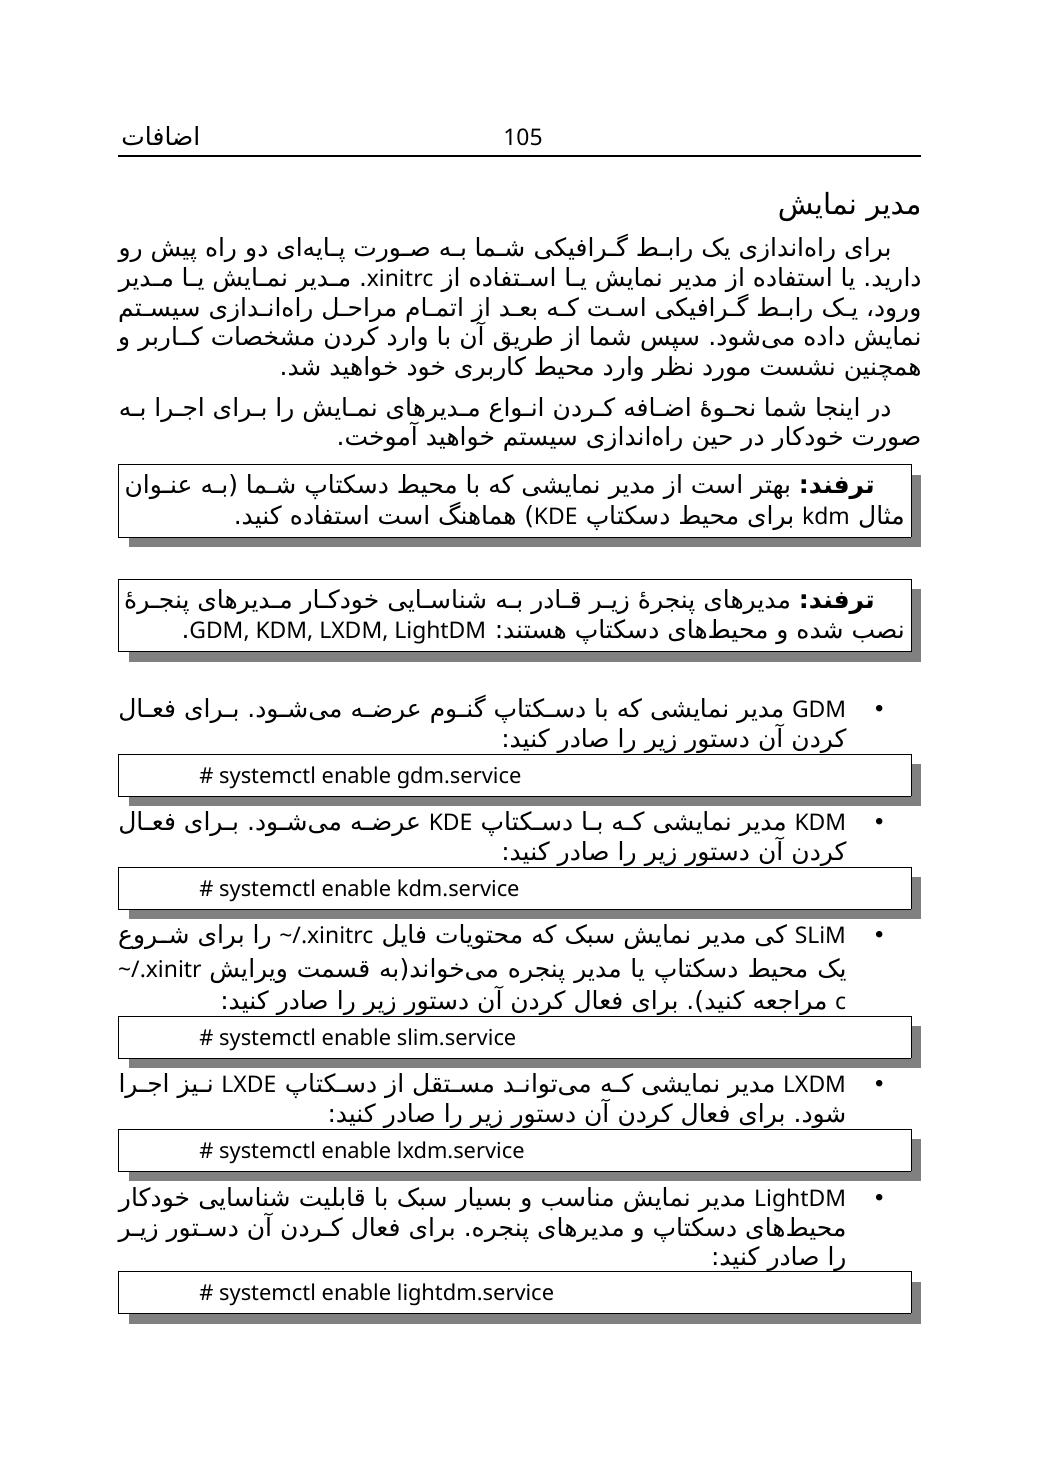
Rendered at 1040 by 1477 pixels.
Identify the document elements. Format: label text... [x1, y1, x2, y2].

list LXDM مدیر نمایشی که می‌تواند مستقل از دسکتاپ LXDE نیز اجرا شود. برای فعال کردن آن دستور زیر را صادر کنید: [118, 1068, 884, 1129]
table_header # systemctl enable kdm.service [119, 868, 911, 909]
table_header # systemctl enable slim.service [119, 1017, 911, 1058]
list SLiM کی مدیر نمایش سبک که محتویات فایل ‎~/.xinitrc را برای شروع یک محیط دسکتاپ یا مدیر پنجره می‌خواند(به قسمت ویرایش ‎~/.xinitrc مراجعه کنید). برای فعال کردن آن دستور زیر را صادر کنید: [118, 919, 884, 1016]
table_header # systemctl enable lightdm.service [119, 1272, 911, 1313]
subtitle مدیر نمایش [118, 187, 921, 221]
text در اینجا شما نحوهٔ اضافه کردن انواع مدیرهای نمایش را برای اجرا به صورت خودکار در حین راه‌اندازی سیستم خواهید آموخت. [118, 393, 921, 452]
list LightDM مدیر نمایش مناسب و بسیار سبک با قابلیت شناسایی خودکار محیط‌های دسکتاپ و مدیرهای پنجره. برای فعال کردن آن دستور زیر را صادر کنید: [118, 1181, 884, 1271]
table_header # systemctl enable lxdm.service [119, 1130, 911, 1171]
table_header ترفند: بهتر است از مدیر نمایشی که با محیط دسکتاپ شما (به عنوان مثال kdm برای محیط دسکتاپ KDE) هماهنگ است استفاده کنید. [119, 465, 911, 537]
list GDM مدیر نمایشی که با دسکتاپ گنوم عرضه می‌شود. برای فعال کردن آن دستور زیر را صادر کنید: [118, 693, 884, 754]
table_header ترفند: مدیرهای پنجرهٔ زیر قادر به شناسایی خودکار مدیرهای پنجرهٔ نصب شده و محیط‌های دسکتاپ هستند: GDM, KDM, LXDM, LightDM. [119, 580, 911, 651]
text برای راه‌اندازی یک رابط گرافیکی شما به صورت پایه‌ای دو راه پیش رو دارید. یا استفاده از مدیر نمایش یا استفاده از xinitrc. مدیر نمایش یا مدیر ورود، یک رابط گرافیکی است که بعد از اتمام مراحل راه‌اندازی سیستم نمایش داده می‌شود. سپس شما از طریق آن با وارد کردن مشخصات کاربر و همچنین نشست مورد نظر وارد محیط کاربری خود خواهید شد. [118, 233, 921, 381]
table_header # systemctl enable gdm.service [119, 755, 911, 796]
list KDM مدیر نمایشی که با دسکتاپ KDE عرضه می‌شود. برای فعال کردن آن دستور زیر را صادر کنید: [118, 806, 884, 867]
